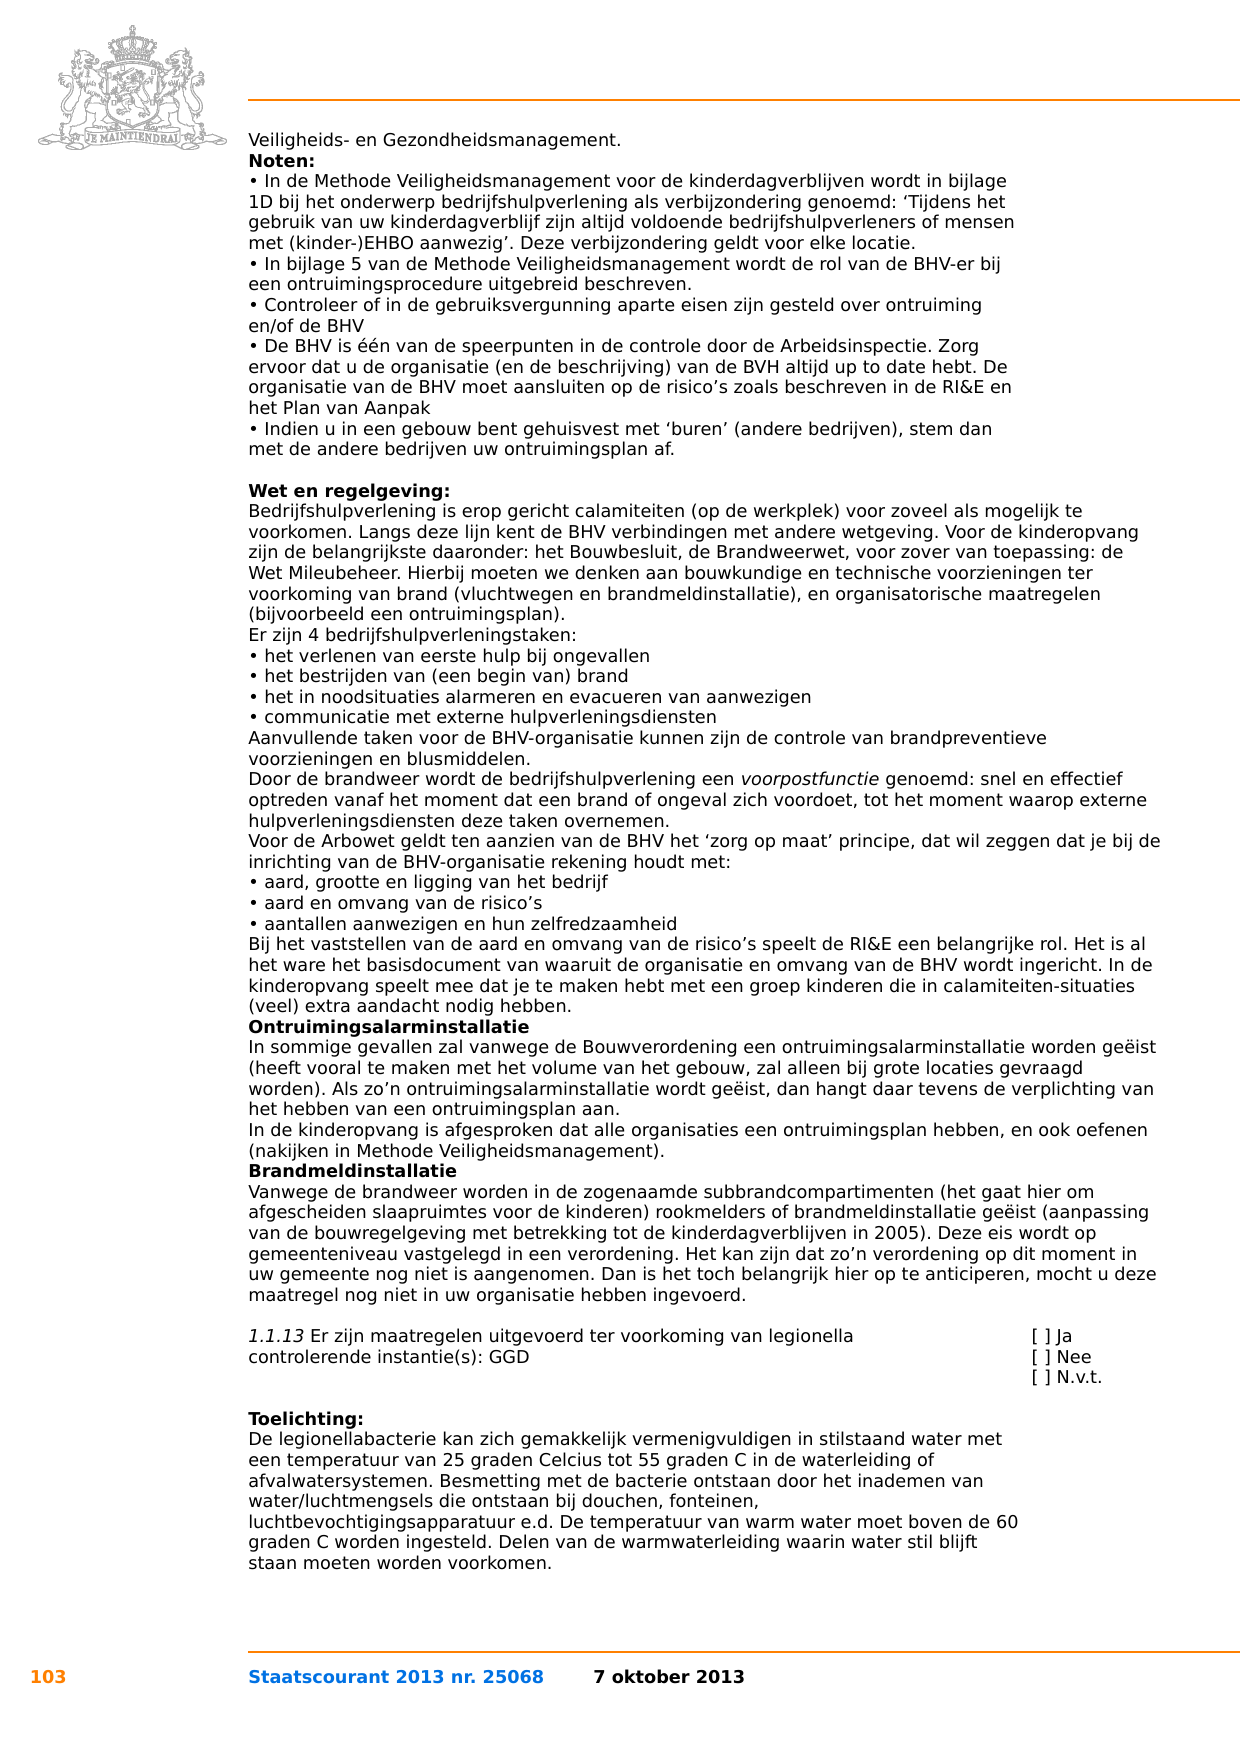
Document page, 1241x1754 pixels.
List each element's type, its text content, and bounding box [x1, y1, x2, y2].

table_cell [248, 1574, 1163, 1594]
table_cell 1.1.13 Er zijn maatregelen uitgevoerd ter voorkoming van legionella controlerende instantie(s): GGD [248, 1326, 1026, 1388]
table_cell Veiligheids- en Gezondheidsmanagement. Noten: • In de Methode Veiligheidsmanagement voor de kinderdagverblijven wordt in bijlage 1D bij het onderwerp bedrijfshulpverlening als verbijzondering genoemd: ‘Tijdens het gebruik van uw kinderdagverblijf zijn altijd voldoende bedrijfshulpverleners of mensen met (kinder-)EHBO aanwezig’. Deze verbijzondering geldt voor elke locatie. • In bijlage 5 van de Methode Veiligheidsmanagement wordt de rol van de BHV-er bij een ontruimingsprocedure uitgebreid beschreven. • Controleer of in de gebruiksvergunning aparte eisen zijn gesteld over ontruiming en/of de BHV • De BHV is één van de speerpunten in de controle door de Arbeidsinspectie. Zorg ervoor dat u de organisatie (en de beschrijving) van de BVH altijd up to date hebt. De organisatie van de BHV moet aansluiten op de risico’s zoals beschreven in de RI&E en het Plan van Aanpak • Indien u in een gebouw bent gehuisvest met ‘buren’ (andere bedrijven), stem dan met de andere bedrijven uw ontruimingsplan af. [248, 130, 1026, 460]
table_cell Wet en regelgeving: Bedrijfshulpverlening is erop gericht calamiteiten (op de werkplek) voor zoveel als mogelijk te voorkomen. Langs deze lijn kent de BHV verbindingen met andere wetgeving. Voor de kinderopvang zijn de belangrijkste daaronder: het Bouwbesluit, de Brandweerwet, voor zover van toepassing: de Wet Mileubeheer. Hierbij moeten we denken aan bouwkundige en technische voorzieningen ter voorkoming van brand (vluchtwegen en brandmeldinstallatie), en organisatorische maatregelen (bijvoorbeeld een ontruimingsplan). Er zijn 4 bedrijfshulpverleningstaken: • het verlenen van eerste hulp bij ongevallen • het bestrijden van (een begin van) brand • het in noodsituaties alarmeren en evacueren van aanwezigen • communicatie met externe hulpverleningsdiensten Aanvullende taken voor de BHV-organisatie kunnen zijn de controle van brandpreventieve voorzieningen en blusmiddelen. Door de brandweer wordt de bedrijfshulpverlening een voorpostfunctie genoemd: snel en effectief optreden vanaf het moment dat een brand of ongeval zich voordoet, tot het moment waarop externe hulpverleningsdiensten deze taken overnemen. Voor de Arbowet geldt ten aanzien van de BHV het ‘zorg op maat’ principe, dat wil zeggen dat je bij de inrichting van de BHV-organisatie rekening houdt met: • aard, grootte en ligging van het bedrijf • aard en omvang van de risico’s • aantallen aanwezigen en hun zelfredzaamheid Bij het vaststellen van de aard en omvang van de risico’s speelt de RI&E een belangrijke rol. Het is al het ware het basisdocument van waaruit de organisatie en omvang van de BHV wordt ingericht. In de kinderopvang speelt mee dat je te maken hebt met een groep kinderen die in calamiteiten-situaties (veel) extra aandacht nodig hebben. Ontruimingsalarminstallatie In sommige gevallen zal vanwege de Bouwverordening een ontruimingsalarminstallatie worden geëist (heeft vooral te maken met het volume van het gebouw, zal alleen bij grote locaties gevraagd worden). Als zo’n ontruimingsalarminstallatie wordt geëist, dan hangt daar tevens de verplichting van het hebben van een ontruimingsplan aan. In de kinderopvang is afgesproken dat alle organisaties een ontruimingsplan hebben, en ook oefenen (nakijken in Methode Veiligheidsmanagement). Brandmeldinstallatie Vanwege de brandweer worden in de zogenaamde subbrandcompartimenten (het gaat hier om afgescheiden slaapruimtes voor de kinderen) rookmelders of brandmeldinstallatie geëist (aanpassing van de bouwregelgeving met betrekking tot de kinderdagverblijven in 2005). Deze eis wordt op gemeenteniveau vastgelegd in een verordening. Het kan zijn dat zo’n verordening op dit moment in uw gemeente nog niet is aangenomen. Dan is het toch belangrijk hier op te anticiperen, mocht u deze maatregel nog niet in uw organisatie hebben ingevoerd. [248, 481, 1163, 1306]
table_cell [248, 1306, 1163, 1326]
table_cell [1026, 1388, 1163, 1409]
picture [38, 25, 227, 150]
table_cell [ ] Ja [ ] Nee [ ] N.v.t. [1026, 1326, 1163, 1388]
table_cell [1026, 1409, 1163, 1574]
table_cell [1026, 130, 1163, 460]
table_cell [248, 460, 1163, 481]
table_cell [248, 1388, 1026, 1409]
table_cell Toelichting: De legionellabacterie kan zich gemakkelijk vermenigvuldigen in stilstaand water met een temperatuur van 25 graden Celcius tot 55 graden C in de waterleiding of afvalwatersystemen. Besmetting met de bacterie ontstaan door het inademen van water/luchtmengsels die ontstaan bij douchen, fonteinen, luchtbevochtigingsapparatuur e.d. De temperatuur van warm water moet boven de 60 graden C worden ingesteld. Delen van de warmwaterleiding waarin water stil blijft staan moeten worden voorkomen. [248, 1409, 1026, 1574]
